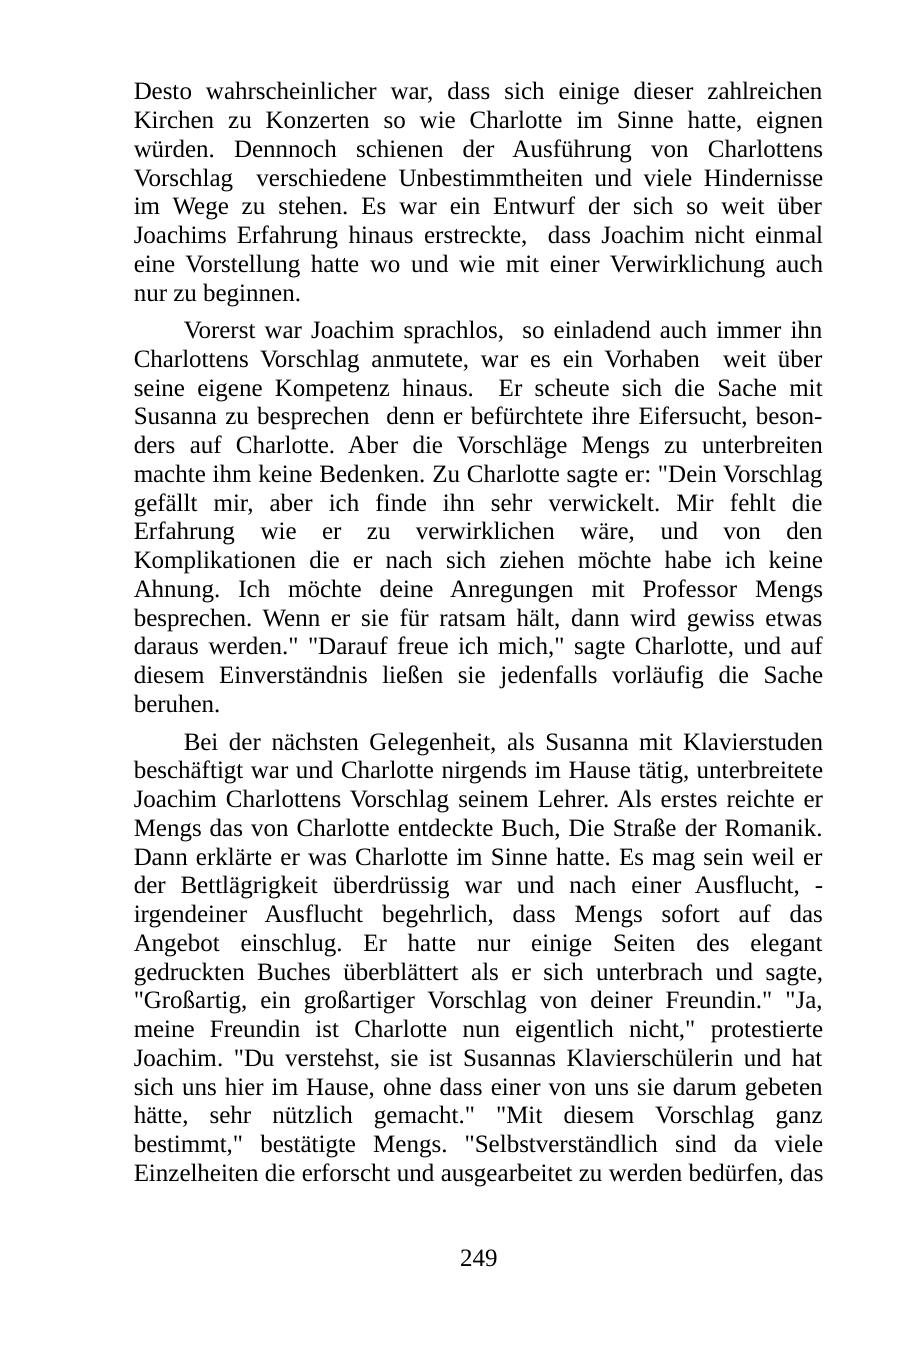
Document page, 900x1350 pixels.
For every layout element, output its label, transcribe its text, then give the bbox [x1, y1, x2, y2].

text Bei der nächsten Gelegenheit, als Susanna mit Klavierstuden beschäftigt war und Charlotte nirgends im Hause tätig, unterbreitete Joachim Charlottens Vorschlag seinem Lehrer. Als erstes reichte er Mengs das von Charlotte entdeckte Buch, Die Straße der Romanik. Dann erklärte er was Charlotte im Sinne hatte. Es mag sein weil er der Bettlägrigkeit überdrüssig war und nach einer Ausflucht, - irgendeiner Ausflucht begehrlich, dass Mengs sofort auf das Angebot einschlug. Er hatte nur einige Seiten des elegant gedruckten Buches überblättert als er sich unterbrach und sagte, "Großartig, ein großartiger Vorschlag von deiner Freundin." "Ja, meine Freundin ist Charlotte nun eigentlich nicht," protestierte Joachim. "Du verstehst, sie ist Susannas Klavierschülerin und hat sich uns hier im Hause, ohne dass einer von uns sie darum gebeten hätte, sehr nützlich gemacht." "Mit diesem Vorschlag ganz bestimmt," bestätigte Mengs. "Selbstverständlich sind da viele Einzelheiten die erforscht und ausgearbeitet zu werden bedürfen, das [133, 727, 823, 1187]
text Desto wahrscheinlicher war, dass sich einige dieser zahlreichen Kirchen zu Konzerten so wie Charlotte im Sinne hatte, eignen würden. Dennnoch schienen der Ausführung von Charlottens Vorschlag verschiedene Unbestimmtheiten und viele Hindernisse im Wege zu stehen. Es war ein Entwurf der sich so weit über Joachims Erfahrung hinaus erstreckte, dass Joachim nicht einmal eine Vorstellung hatte wo und wie mit einer Verwirklichung auch nur zu beginnen. [133, 76, 823, 306]
text Vorerst war Joachim sprachlos, so einladend auch immer ihn Charlottens Vorschlag anmutete, war es ein Vorhaben weit über seine eigene Kompetenz hinaus. Er scheute sich die Sache mit Susanna zu besprechen denn er befürchtete ihre Eifersucht, beson-ders auf Charlotte. Aber die Vorschläge Mengs zu unterbreiten machte ihm keine Bedenken. Zu Charlotte sagte er: "Dein Vorschlag gefällt mir, aber ich finde ihn sehr verwickelt. Mir fehlt die Erfahrung wie er zu verwirklichen wäre, und von den Komplikationen die er nach sich ziehen möchte habe ich keine Ahnung. Ich möchte deine Anregungen mit Professor Mengs besprechen. Wenn er sie für ratsam hält, dann wird gewiss etwas daraus werden." "Darauf freue ich mich," sagte Charlotte, und auf diesem Einverständnis ließen sie jedenfalls vorläufig die Sache beruhen. [133, 315, 823, 718]
